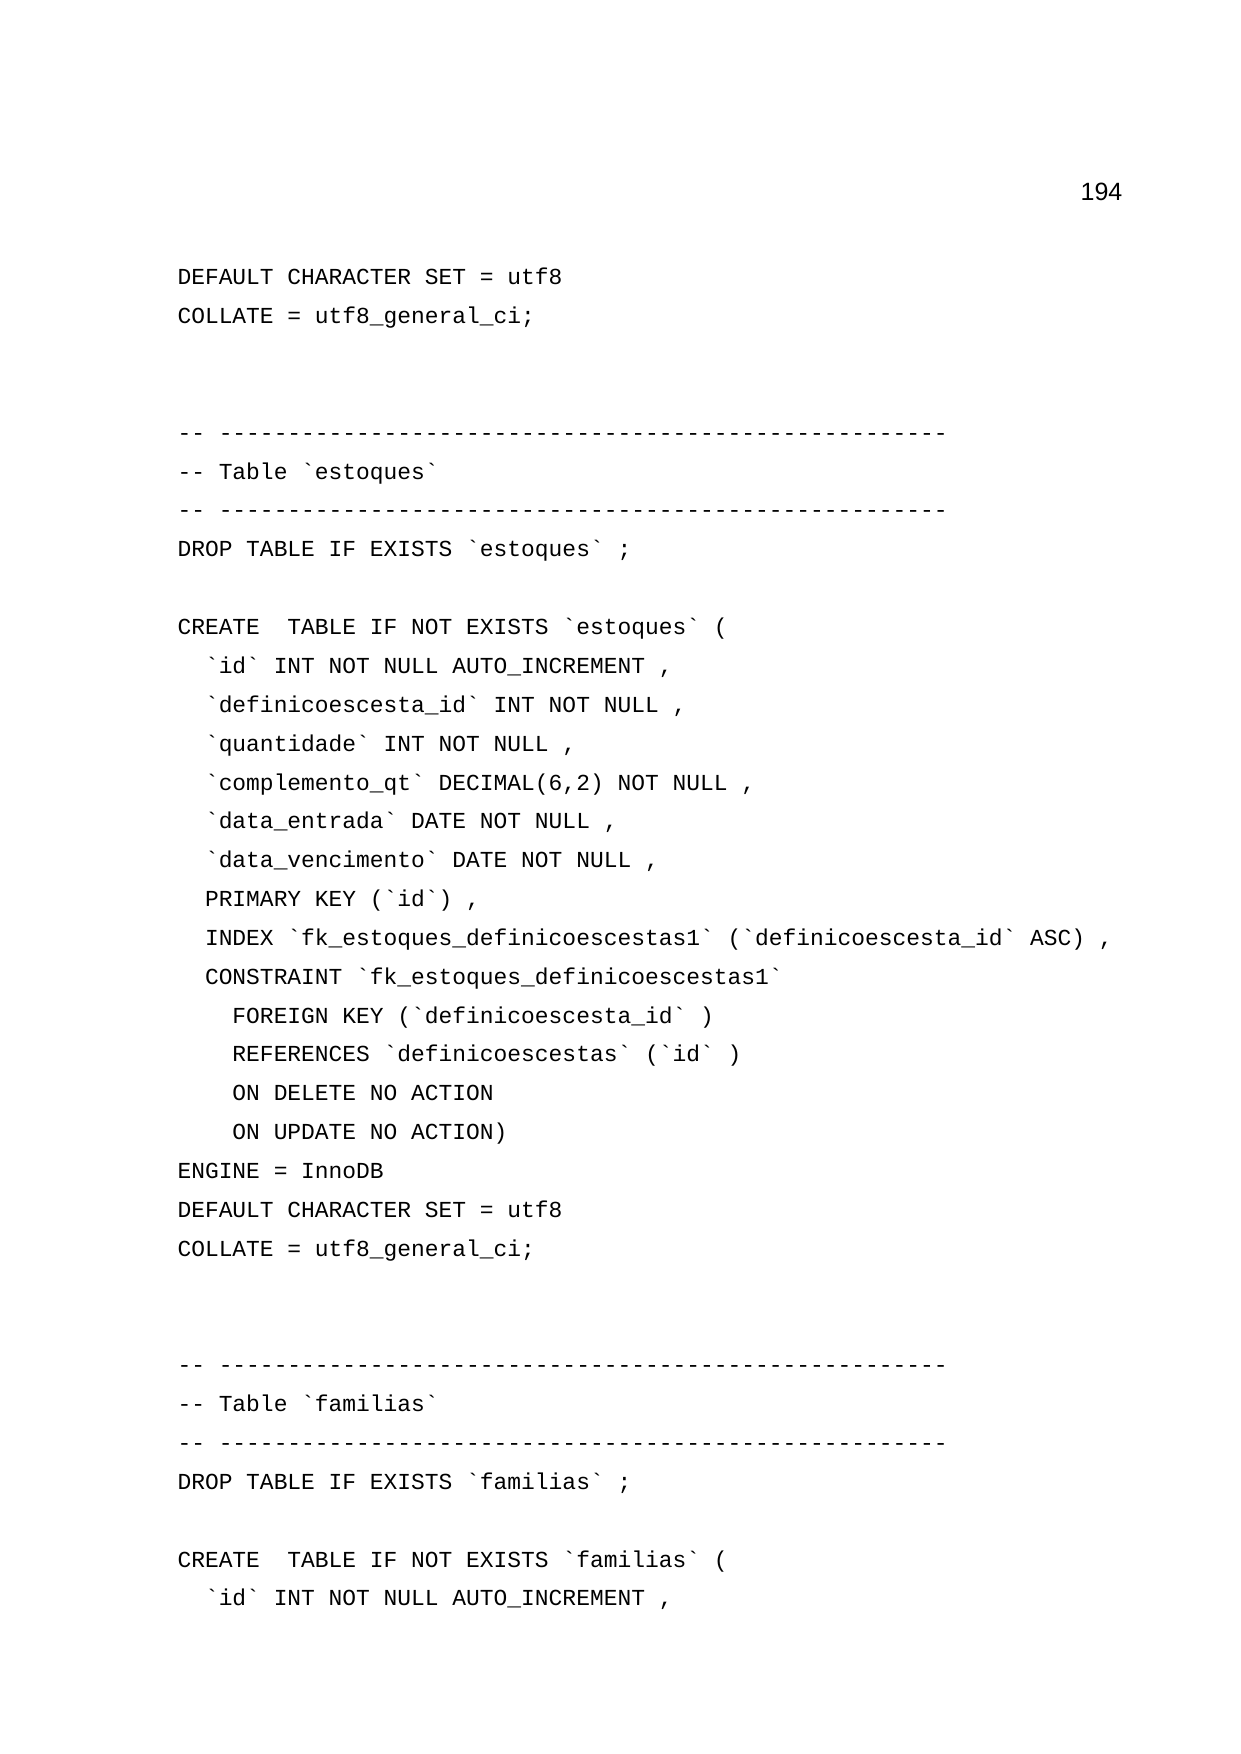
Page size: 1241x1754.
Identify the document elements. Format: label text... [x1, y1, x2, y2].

text -- ----------------------------------------------------- [177, 421, 1122, 447]
text ENGINE = InnoDB [177, 1159, 1122, 1185]
text ON DELETE NO ACTION [177, 1082, 1122, 1108]
text ON UPDATE NO ACTION) [177, 1121, 1122, 1146]
text DEFAULT CHARACTER SET = utf8 [177, 266, 1122, 292]
text CONSTRAINT `fk_estoques_definicoescestas1` [177, 965, 1122, 991]
text FOREIGN KEY (`definicoescesta_id` ) [177, 1004, 1122, 1030]
text CREATE TABLE IF NOT EXISTS `estoques` ( [177, 615, 1122, 641]
text `data_vencimento` DATE NOT NULL , [177, 848, 1122, 874]
text -- Table `estoques` [177, 460, 1122, 486]
text COLLATE = utf8_general_ci; [177, 304, 1122, 331]
text -- ----------------------------------------------------- [177, 1354, 1122, 1379]
text `data_entrada` DATE NOT NULL , [177, 810, 1122, 836]
text `id` INT NOT NULL AUTO_INCREMENT , [177, 654, 1122, 680]
text -- ----------------------------------------------------- [177, 1431, 1122, 1457]
text DROP TABLE IF EXISTS `estoques` ; [177, 538, 1122, 564]
text DROP TABLE IF EXISTS `familias` ; [177, 1470, 1122, 1496]
text INDEX `fk_estoques_definicoescestas1` (`definicoescesta_id` ASC) , [177, 926, 1122, 952]
text DEFAULT CHARACTER SET = utf8 [177, 1198, 1122, 1224]
text `complemento_qt` DECIMAL(6,2) NOT NULL , [177, 771, 1122, 797]
text PRIMARY KEY (`id`) , [177, 887, 1122, 913]
text -- ----------------------------------------------------- [177, 499, 1122, 525]
text COLLATE = utf8_general_ci; [177, 1237, 1122, 1263]
text `id` INT NOT NULL AUTO_INCREMENT , [177, 1587, 1122, 1613]
text REFERENCES `definicoescestas` (`id` ) [177, 1043, 1122, 1069]
text `definicoescesta_id` INT NOT NULL , [177, 693, 1122, 719]
text CREATE TABLE IF NOT EXISTS `familias` ( [177, 1548, 1122, 1574]
text -- Table `familias` [177, 1392, 1122, 1418]
text `quantidade` INT NOT NULL , [177, 732, 1122, 758]
